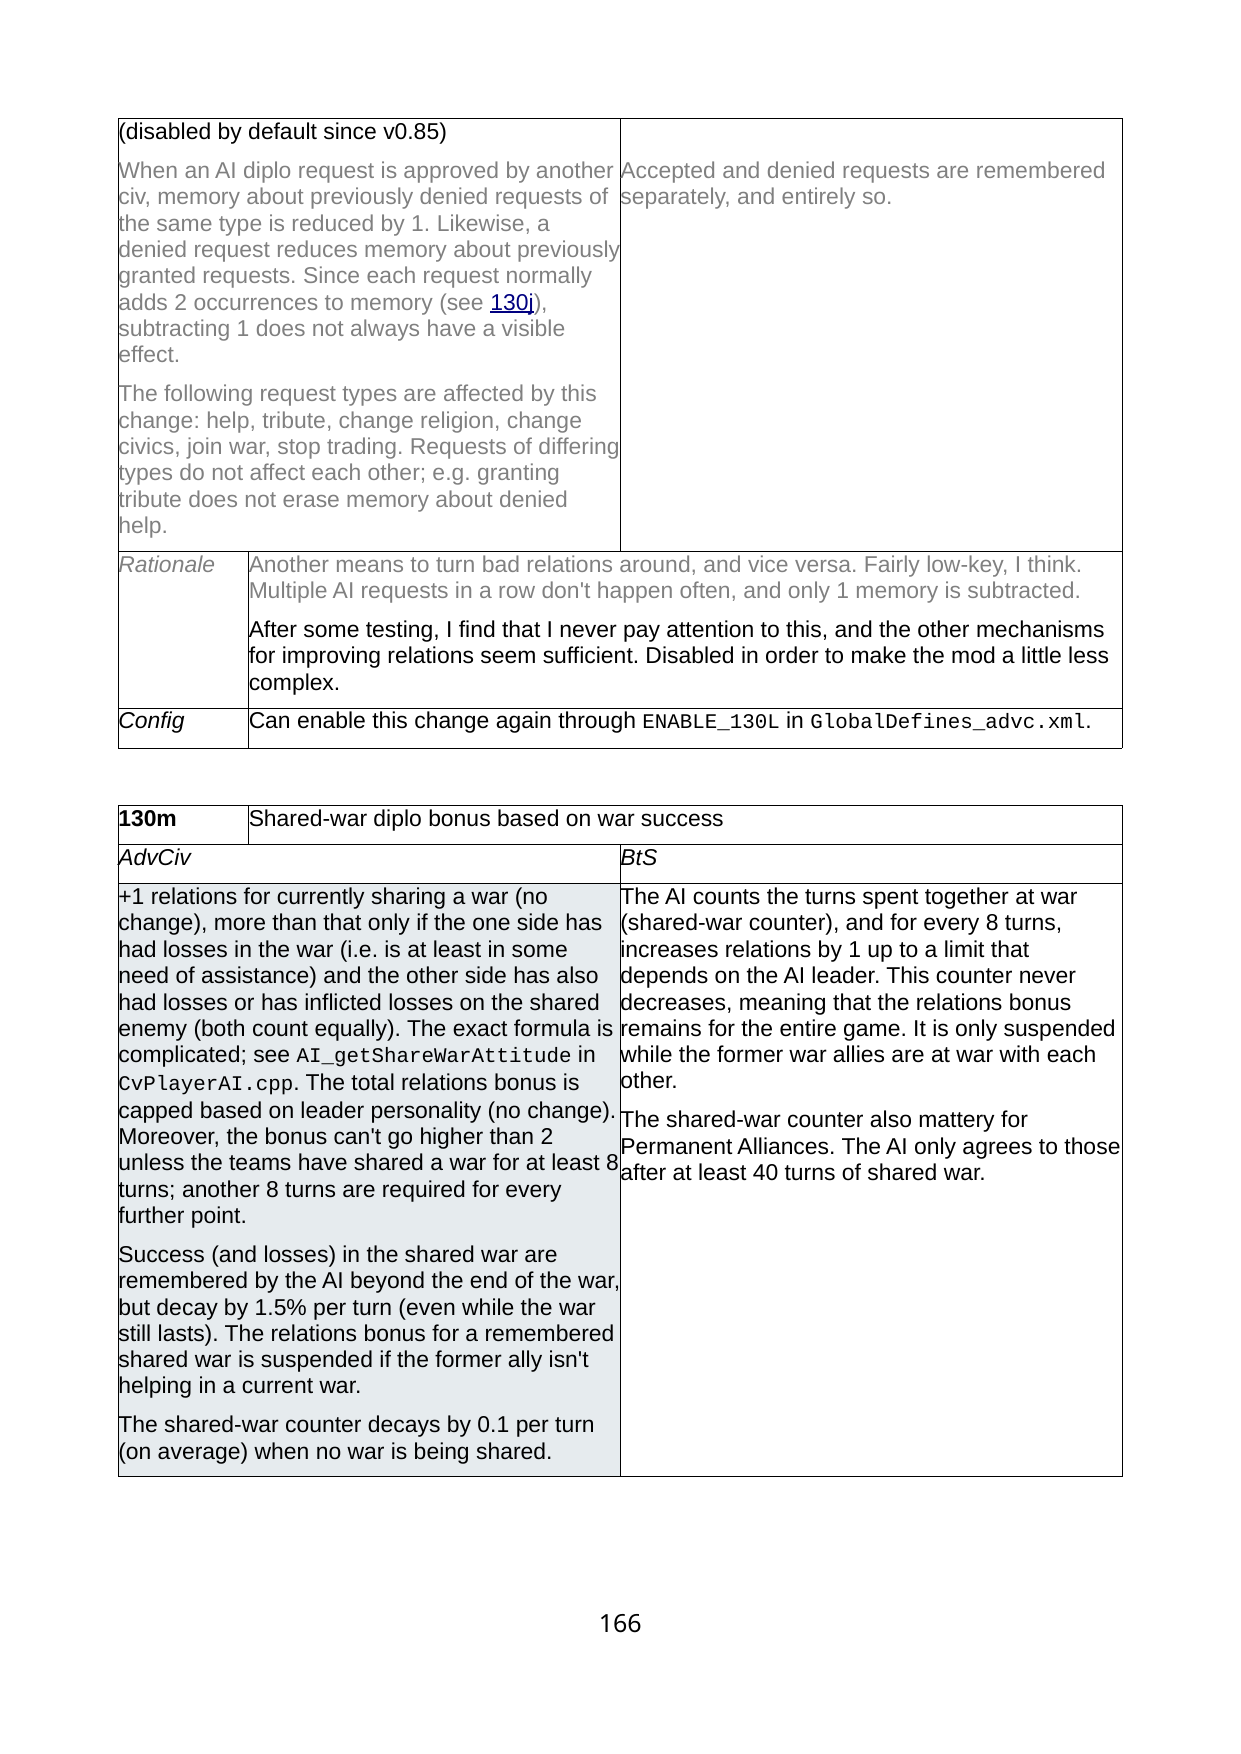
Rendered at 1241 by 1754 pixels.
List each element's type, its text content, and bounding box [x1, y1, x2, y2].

table_cell +1 relations for currently sharing a war (no change), more than that only if the one side has had losses in the war (i.e. is at least in some need of assistance) and the other side has also had losses or has inflicted losses on the shared enemy (both count equally). The exact formula is complicated; see AI_getShareWarAttitude in CvPlayerAI.cpp. The total relations bonus is capped based on leader personality (no change). Moreover, the bonus can't go higher than 2 unless the teams have shared a war for at least 8 turns; another 8 turns are required for every further point. Success (and losses) in the shared war are remembered by the AI beyond the end of the war, but decay by 1.5% per turn (even while the war still lasts). The relations bonus for a remembered shared war is suspended if the former ally isn't helping in a current war. The shared-war counter decays by 0.1 per turn (on average) when no war is being shared. [119, 884, 620, 1476]
table_header 130m [119, 806, 248, 844]
table_cell (disabled by default since v0.85) When an AI diplo request is approved by another civ, memory about previously denied requests of the same type is reduced by 1. Likewise, a denied request reduces memory about previously granted requests. Since each request normally adds 2 occurrences to memory (see 130j), subtracting 1 does not always have a visible effect. The following request types are affected by this change: help, tribute, change religion, change civics, join war, stop trading. Requests of differing types do not affect each other; e.g. granting tribute does not erase memory about denied help. [119, 119, 620, 551]
table_header Shared-war diplo bonus based on war success [249, 806, 1122, 844]
table_cell AdvCiv [119, 845, 620, 883]
table_cell Another means to turn bad relations around, and vice versa. Fairly low-key, I think. Multiple AI requests in a row don't happen often, and only 1 memory is subtracted. After some testing, I find that I never pay attention to this, and the other mechanisms for improving relations seem sufficient. Disabled in order to make the mod a little less complex. [249, 552, 1122, 707]
table_cell The AI counts the turns spent together at war (shared-war counter), and for every 8 turns, increases relations by 1 up to a limit that depends on the AI leader. This counter never decreases, meaning that the relations bonus remains for the entire game. It is only suspended while the former war allies are at war with each other. The shared-war counter also mattery for Permanent Alliances. The AI only agrees to those after at least 40 turns of shared war. [621, 884, 1122, 1476]
table_cell Config [119, 709, 248, 748]
table_cell Can enable this change again through ENABLE_130L in GlobalDefines_advc.xml. [249, 709, 1122, 748]
table_cell Accepted and denied requests are remembered separately, and entirely so. [621, 119, 1122, 551]
table_cell Rationale [119, 552, 248, 707]
table_cell BtS [621, 845, 1122, 883]
